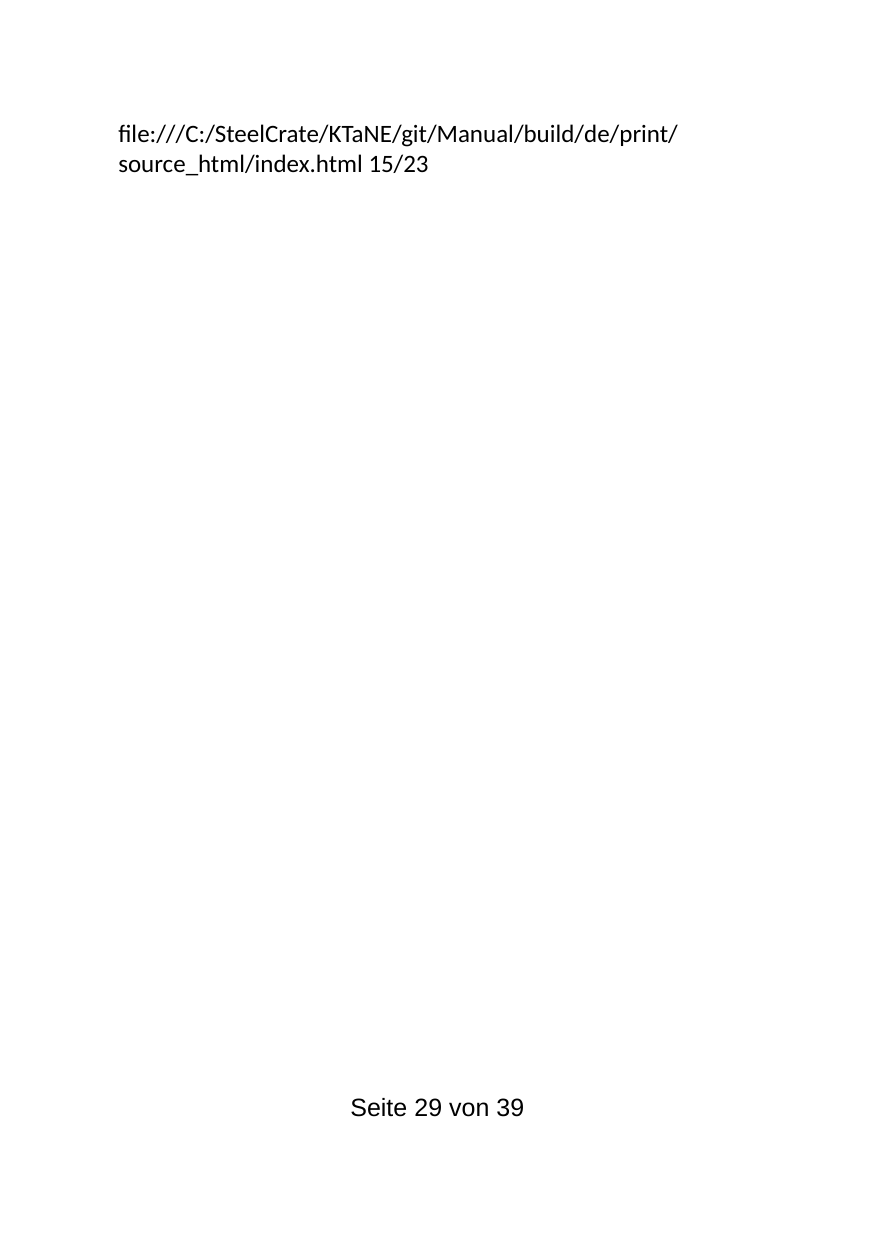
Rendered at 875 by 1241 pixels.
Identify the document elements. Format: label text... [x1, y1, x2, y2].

text file:///C:/SteelCrate/KTaNE/git/Manual/build/de/print/source_html/index.html 15/23 [118, 118, 756, 179]
